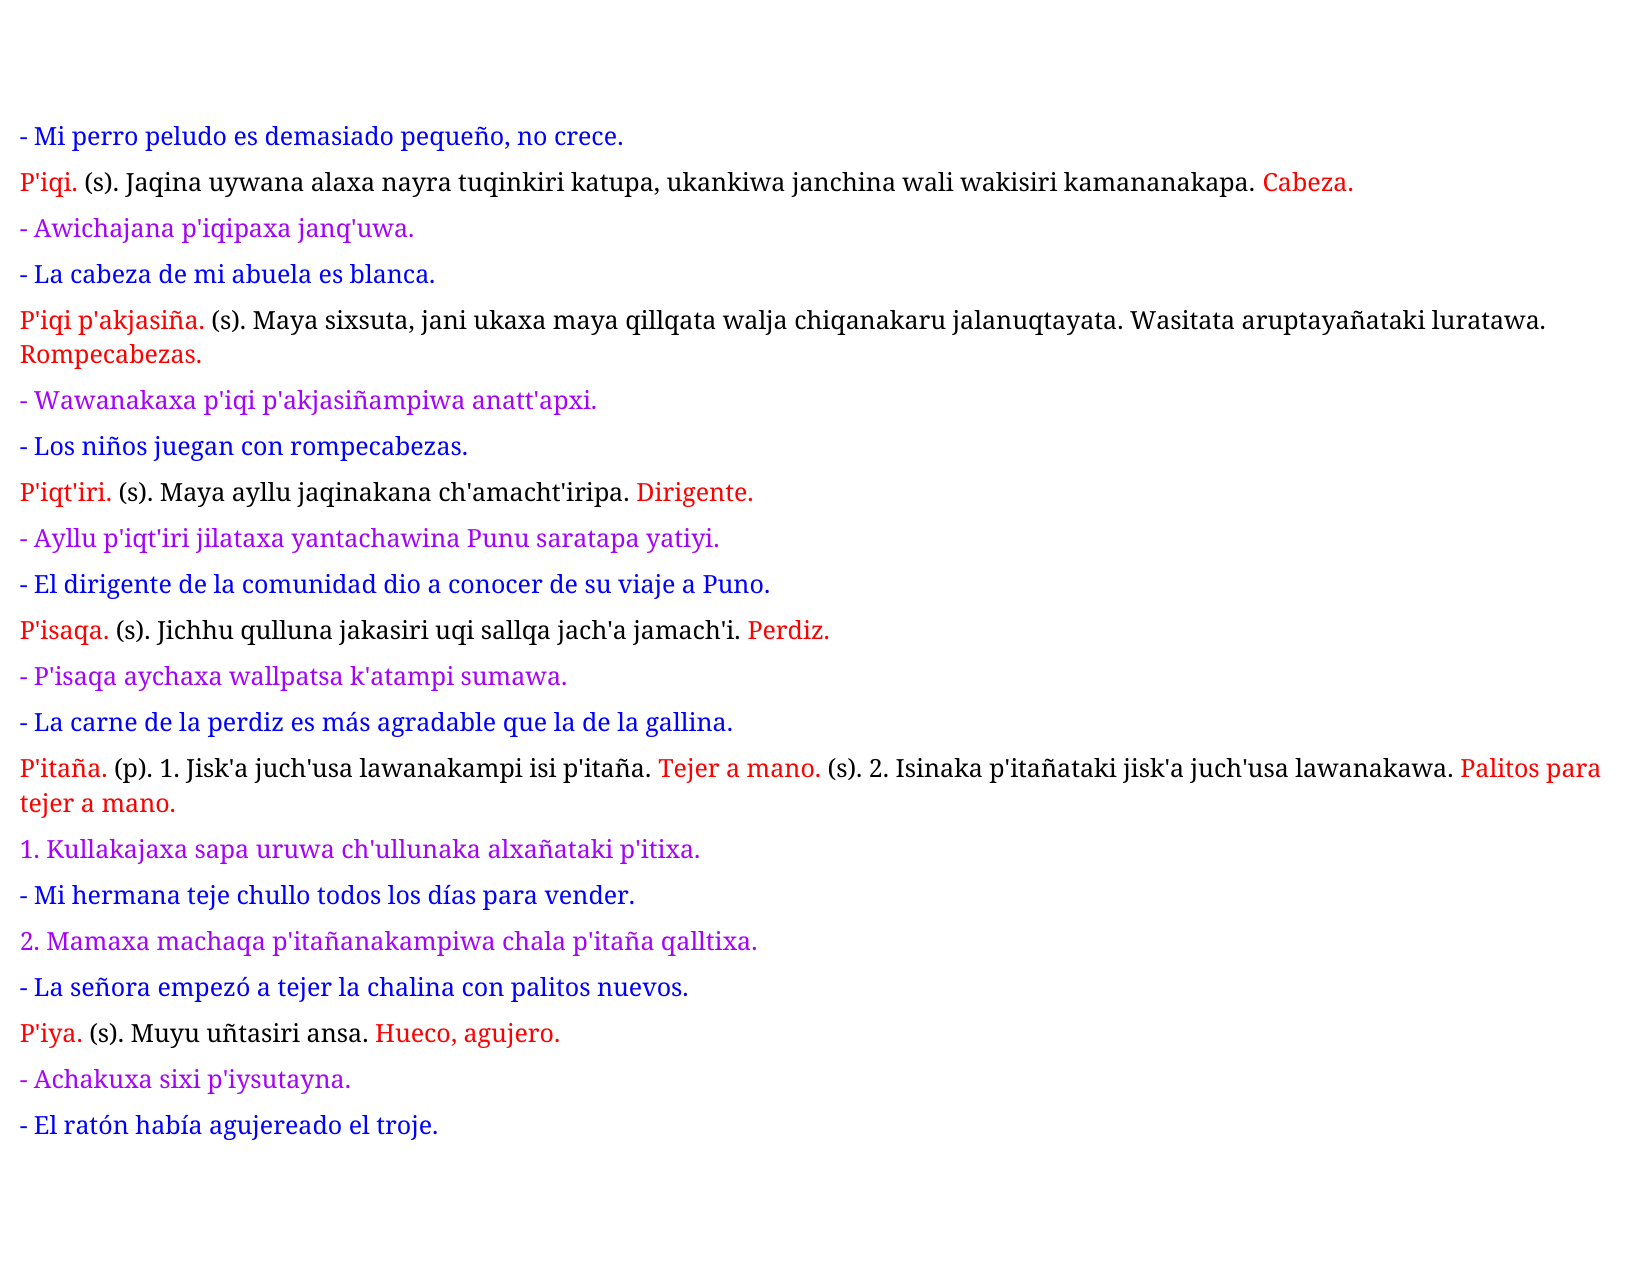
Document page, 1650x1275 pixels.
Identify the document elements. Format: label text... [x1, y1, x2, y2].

text 2. Mamaxa machaqa p'itañanakampiwa chala p'itaña qalltixa. [19, 923, 1616, 957]
text - La carne de la perdiz es más agradable que la de la gallina. [19, 705, 1616, 739]
text P'itaña. (p). 1. Jisk'a juch'usa lawanakampi isi p'itaña. Tejer a mano. (s). 2. Isinaka p'itañataki jisk'a juch'usa lawanakawa. Palitos para tejer a mano. [19, 751, 1616, 819]
text 1. Kullakajaxa sapa uruwa ch'ullunaka alxañataki p'itixa. [19, 831, 1616, 865]
text - Achakuxa sixi p'iysutayna. [19, 1061, 1616, 1096]
text - Los niños juegan con rompecabezas. [19, 429, 1616, 463]
text P'iqt'iri. (s). Maya ayllu jaqinakana ch'amacht'iripa. Dirigente. [19, 475, 1616, 509]
text - Wawanakaxa p'iqi p'akjasiñampiwa anatt'apxi. [19, 383, 1616, 417]
text - El ratón había agujereado el troje. [19, 1107, 1616, 1142]
text P'isaqa. (s). Jichhu qulluna jakasiri uqi sallqa jach'a jamach'i. Perdiz. [19, 613, 1616, 647]
text - Awichajana p'iqipaxa janq'uwa. [19, 211, 1616, 245]
text - La señora empezó a tejer la chalina con palitos nuevos. [19, 969, 1616, 1003]
text P'iqi. (s). Jaqina uywana alaxa nayra tuqinkiri katupa, ukankiwa janchina wali wakisiri kamananakapa. Cabeza. [19, 164, 1616, 199]
text - P'isaqa aychaxa wallpatsa k'atampi sumawa. [19, 659, 1616, 693]
text - Ayllu p'iqt'iri jilataxa yantachawina Punu saratapa yatiyi. [19, 521, 1616, 555]
text P'iqi p'akjasiña. (s). Maya sixsuta, jani ukaxa maya qillqata walja chiqanakaru jalanuqtayata. Wasitata aruptayañataki luratawa. Rompecabezas. [19, 303, 1616, 371]
text - El dirigente de la comunidad dio a conocer de su viaje a Puno. [19, 567, 1616, 601]
text - Mi hermana teje chullo todos los días para vender. [19, 877, 1616, 911]
text P'iya. (s). Muyu uñtasiri ansa. Hueco, agujero. [19, 1015, 1616, 1049]
text - La cabeza de mi abuela es blanca. [19, 257, 1616, 291]
text - Mi perro peludo es demasiado pequeño, no crece. [19, 118, 1616, 153]
